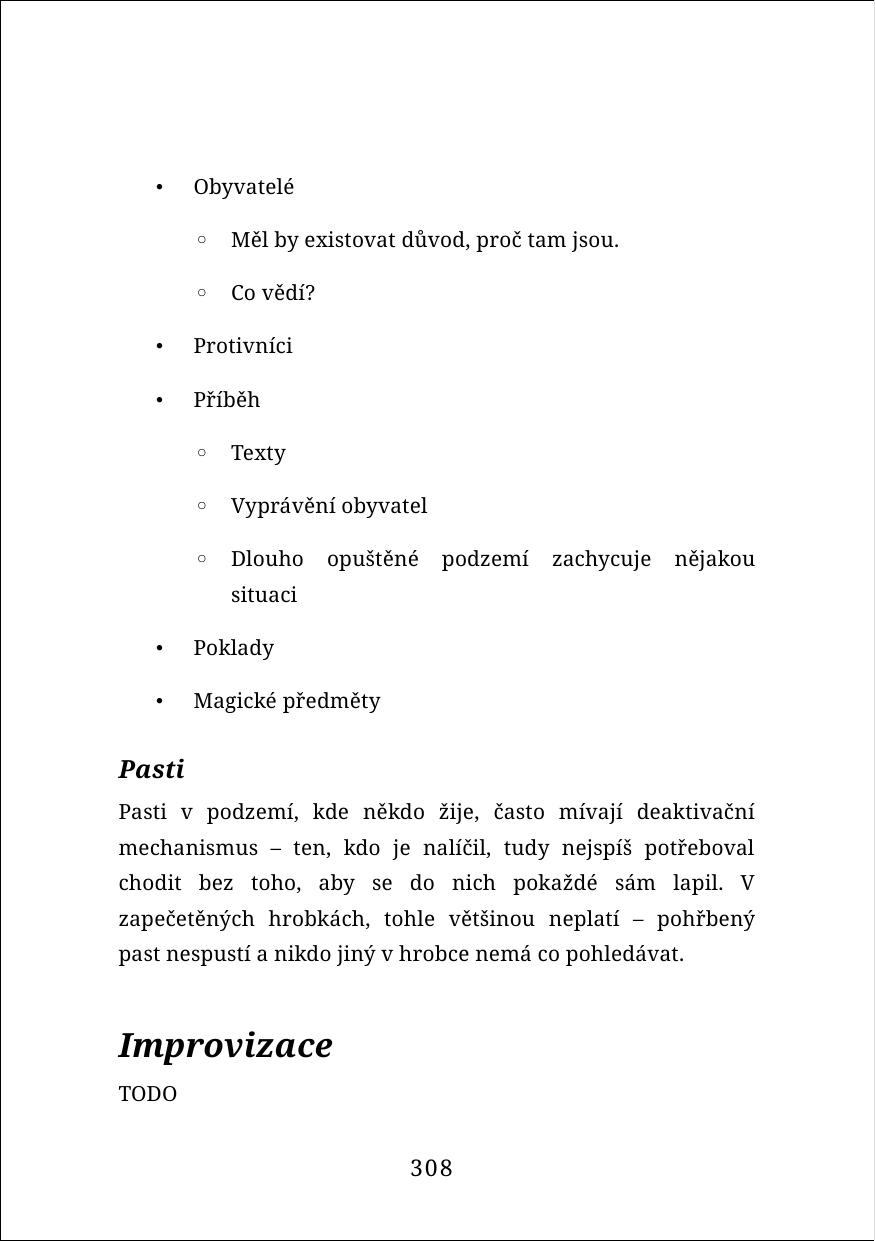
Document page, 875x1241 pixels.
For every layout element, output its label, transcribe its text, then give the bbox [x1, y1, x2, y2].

list Vyprávění obyvatel [193, 491, 756, 519]
list Dlouho opuštěné podzemí zachycuje nějakou situaci [193, 544, 756, 608]
list Protivníci [156, 331, 756, 360]
text TODO [118, 1079, 756, 1108]
subtitle Improvizace [118, 1022, 756, 1067]
list Měl by existovat důvod, proč tam jsou. [193, 225, 756, 253]
list Příběh [156, 385, 756, 413]
subtitle Pasti [118, 751, 756, 785]
list Poklady [156, 633, 756, 662]
list Obyvatelé [156, 172, 756, 200]
list Co vědí? [193, 278, 756, 307]
text Pasti v podzemí, kde někdo žije, často mívají deaktivační mechanismus – ten, kdo je nalíčil, tudy nejspíš potřeboval chodit bez toho, aby se do nich pokaždé sám lapil. V zapečetěných hrobkách, tohle většinou neplatí – pohřbený past nespustí a nikdo jiný v hrobce nemá co pohledávat. [118, 797, 756, 968]
list Magické předměty [156, 686, 756, 715]
list Texty [193, 438, 756, 466]
